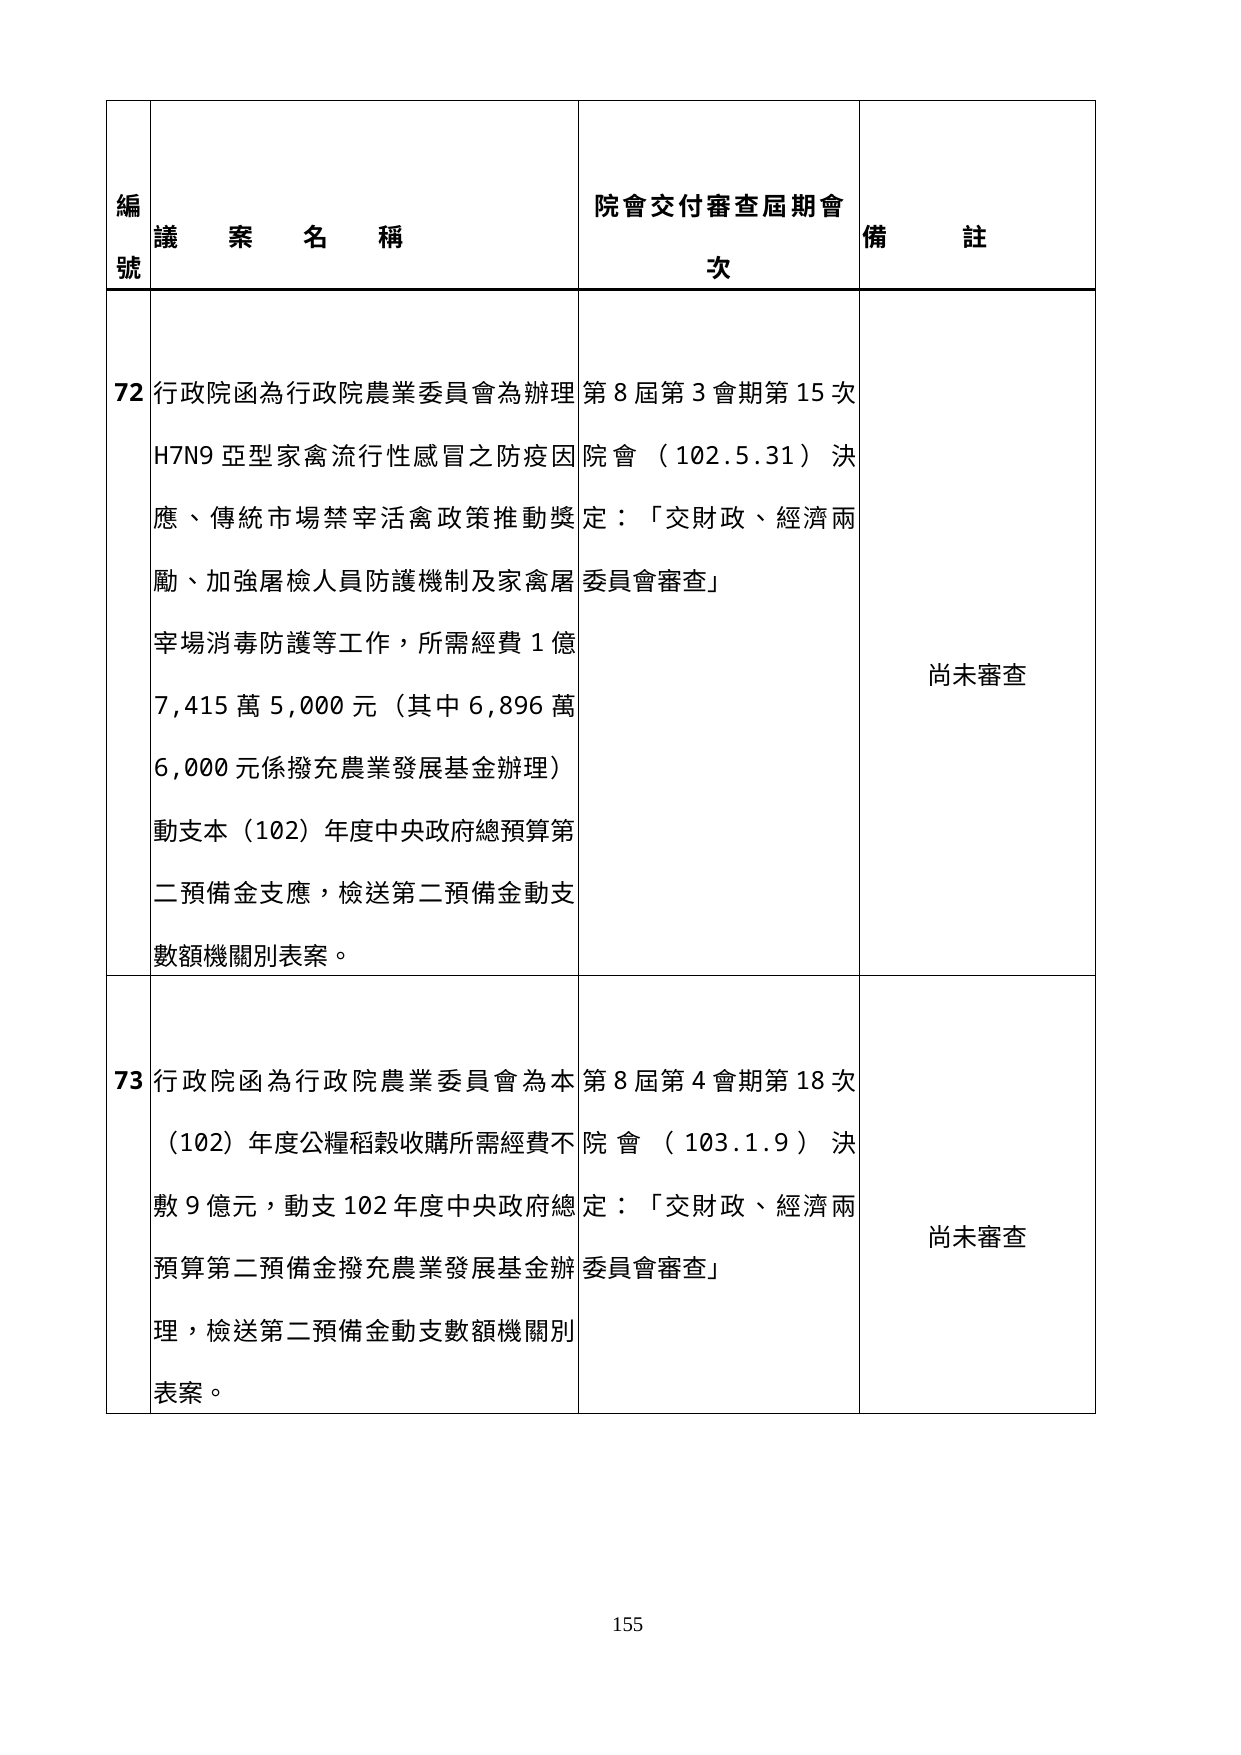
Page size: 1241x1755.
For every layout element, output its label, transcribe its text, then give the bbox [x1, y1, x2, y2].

table_cell 第8屆第3會期第15次院會（102.5.31）決定：「交財政、經濟兩委員會審查」 [579, 291, 859, 975]
table_cell 行政院函為行政院農業委員會為本（102）年度公糧稻穀收購所需經費不敷9億元，動支102年度中央政府總預算第二預備金撥充農業發展基金辦理，檢送第二預備金動支數額機關別表案。 [151, 976, 578, 1413]
table_header 議 案 名 稱 [151, 101, 578, 288]
table_header 編號 [107, 101, 150, 288]
table_cell [107, 976, 150, 1413]
table_cell 尚未審查 [860, 291, 1095, 975]
table_cell 尚未審查 [860, 976, 1095, 1413]
table_cell 行政院函為行政院農業委員會為辦理H7N9亞型家禽流行性感冒之防疫因應、傳統市場禁宰活禽政策推動獎勵、加強屠檢人員防護機制及家禽屠宰場消毒防護等工作，所需經費1億7,415萬5,000元（其中6,896萬6,000元係撥充農業發展基金辦理）動支本（102）年度中央政府總預算第二預備金支應，檢送第二預備金動支數額機關別表案。 [151, 291, 578, 975]
table_cell [107, 291, 150, 975]
table_cell 第8屆第4會期第18次院會（103.1.9）決定：「交財政、經濟兩委員會審查」 [579, 976, 859, 1413]
table_header 院會交付審查屆期會 次 [579, 101, 859, 288]
table_header 備 註 [860, 101, 1095, 288]
